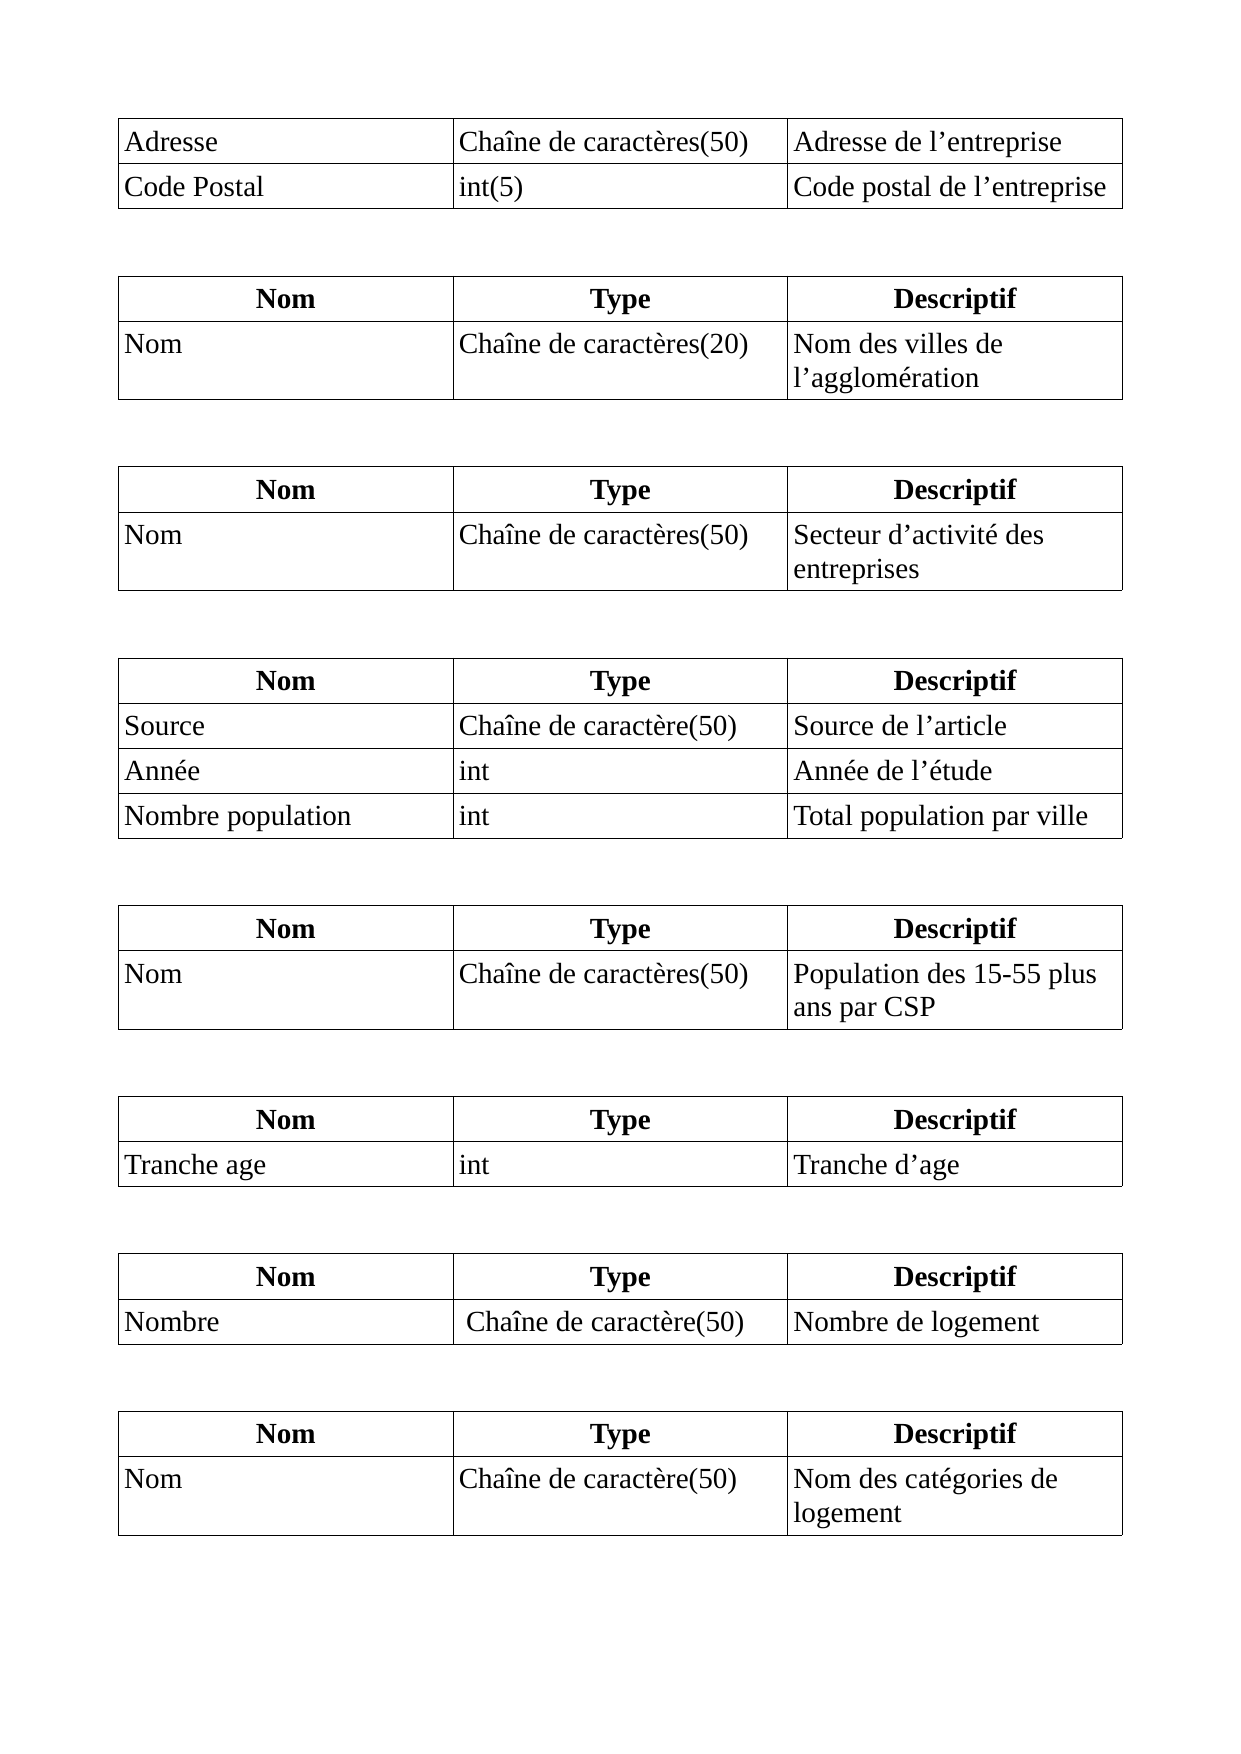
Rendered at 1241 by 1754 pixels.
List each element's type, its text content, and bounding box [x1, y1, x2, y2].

table_cell Source de l’article [788, 704, 1122, 748]
table_cell Chaîne de caractère(50) [454, 1300, 787, 1343]
table_header Descriptif [788, 1254, 1122, 1298]
table_header Nom [119, 659, 453, 702]
table_cell Adresse [119, 119, 453, 163]
table_header Descriptif [788, 467, 1122, 512]
table_cell Tranche age [119, 1142, 453, 1186]
table_header Descriptif [788, 659, 1122, 702]
table_header Type [454, 1412, 787, 1456]
table_header Type [454, 1254, 787, 1298]
table_cell Chaîne de caractères(50) [454, 951, 787, 1029]
table_cell Adresse de l’entreprise [788, 119, 1122, 163]
table_header Type [454, 277, 787, 321]
table_cell Chaîne de caractères(20) [454, 322, 787, 399]
table_cell Nombre population [119, 794, 453, 838]
table_cell Année de l’étude [788, 749, 1122, 793]
table_header Type [454, 659, 787, 702]
table_cell Chaîne de caractères(50) [454, 513, 787, 590]
table_cell Chaîne de caractère(50) [454, 704, 787, 748]
table_cell Nom des villes de l’agglomération [788, 322, 1122, 399]
table_header Descriptif [788, 906, 1122, 950]
table_cell Secteur d’activité des entreprises [788, 513, 1122, 590]
table_cell Chaîne de caractères(50) [454, 119, 787, 163]
table_header Type [454, 1097, 787, 1141]
table_cell int [454, 1142, 787, 1186]
table_header Nom [119, 467, 453, 512]
table_cell Population des 15-55 plus ans par CSP [788, 951, 1122, 1029]
table_cell Tranche d’age [788, 1142, 1122, 1186]
table_cell Nom [119, 1457, 453, 1534]
table_cell Total population par ville [788, 794, 1122, 838]
table_header Nom [119, 906, 453, 950]
table_header Descriptif [788, 277, 1122, 321]
table_header Descriptif [788, 1412, 1122, 1456]
table_cell Code postal de l’entreprise [788, 164, 1122, 208]
table_cell Chaîne de caractère(50) [454, 1457, 787, 1534]
table_cell int(5) [454, 164, 787, 208]
table_cell Nom [119, 951, 453, 1029]
table_header Nom [119, 1254, 453, 1298]
table_header Type [454, 906, 787, 950]
table_cell Nombre [119, 1300, 453, 1343]
table_cell int [454, 794, 787, 838]
table_header Nom [119, 277, 453, 321]
table_cell Code Postal [119, 164, 453, 208]
table_header Nom [119, 1412, 453, 1456]
table_header Descriptif [788, 1097, 1122, 1141]
table_cell Source [119, 704, 453, 748]
table_cell Nombre de logement [788, 1300, 1122, 1343]
table_cell Nom [119, 513, 453, 590]
table_cell Nom [119, 322, 453, 399]
table_header Nom [119, 1097, 453, 1141]
table_cell Nom des catégories de logement [788, 1457, 1122, 1534]
table_cell Année [119, 749, 453, 793]
table_header Type [454, 467, 787, 512]
table_cell int [454, 749, 787, 793]
